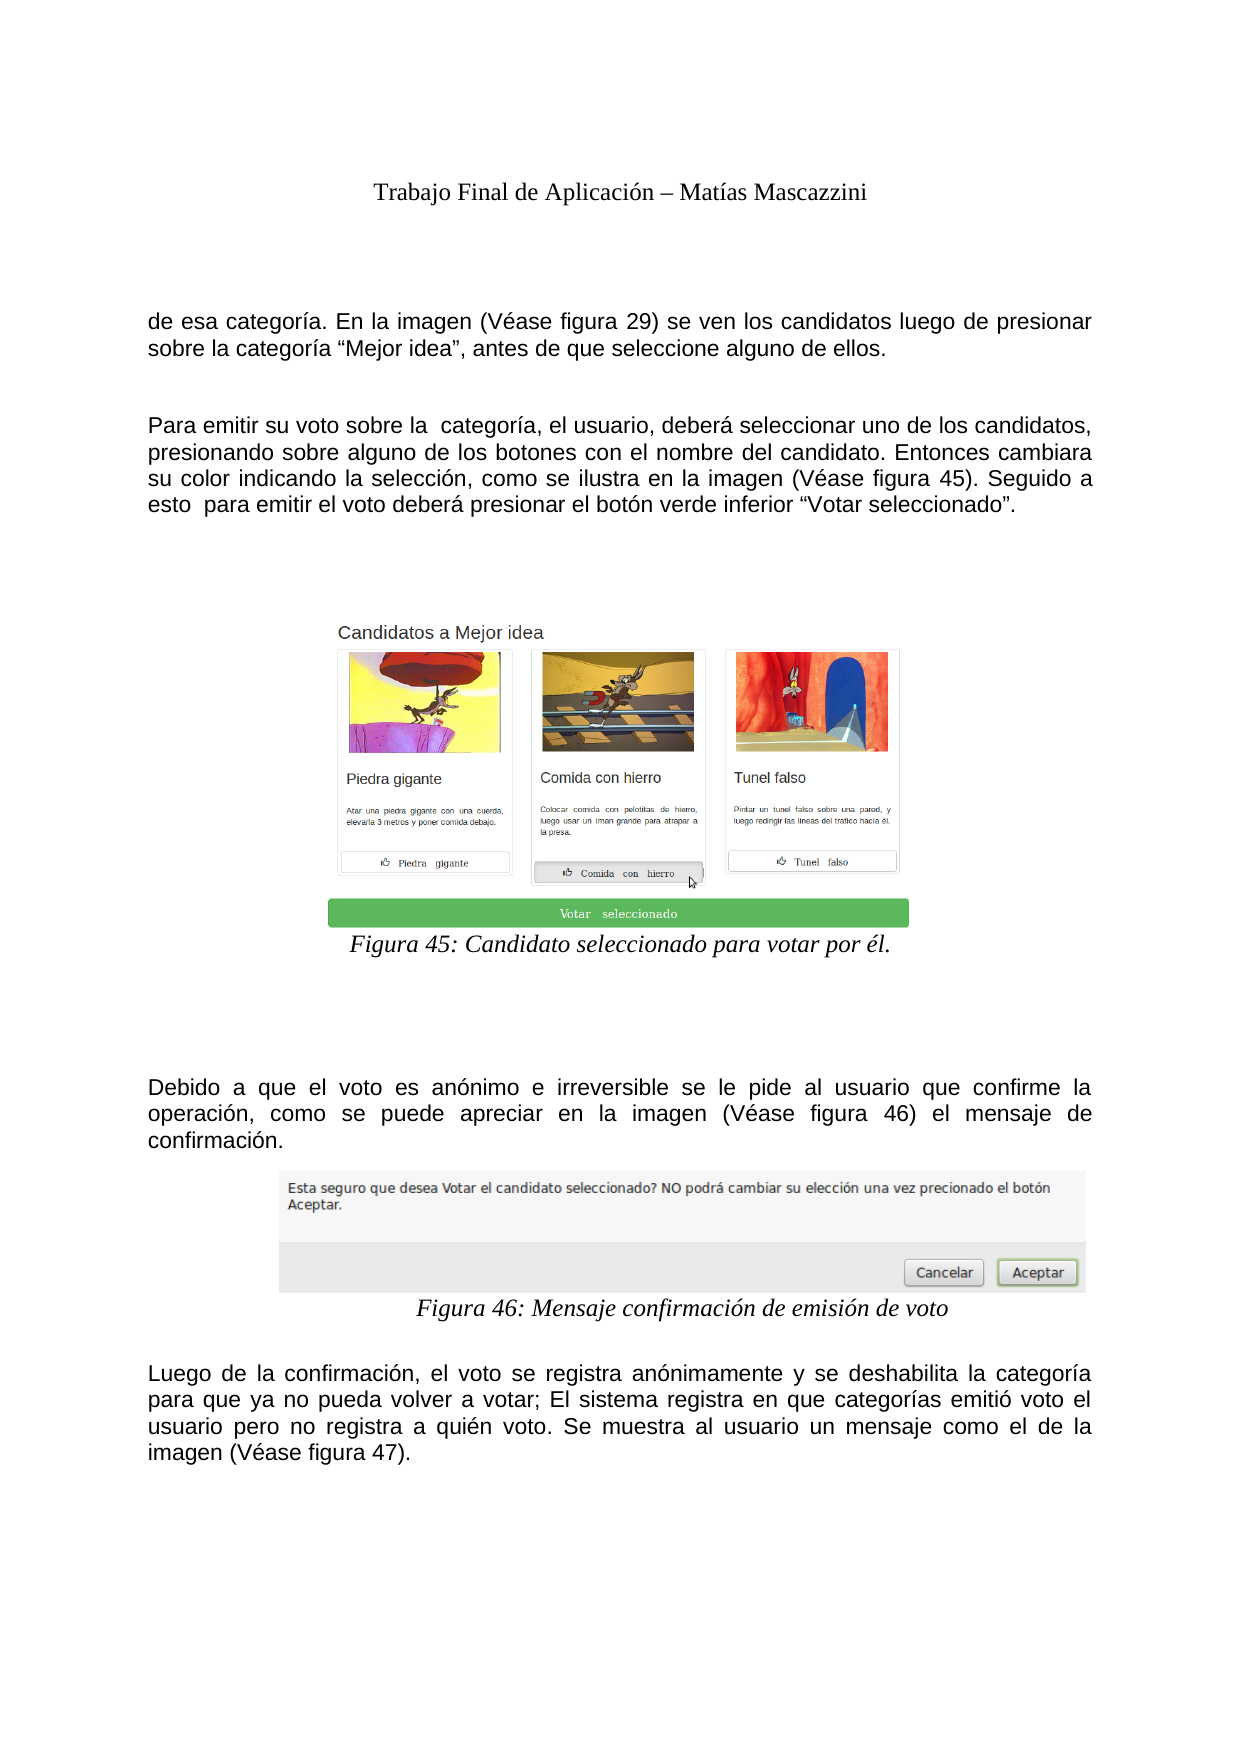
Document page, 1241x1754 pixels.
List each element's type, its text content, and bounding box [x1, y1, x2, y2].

text de esa categoría. En la imagen (Véase figura 29) se ven los candidatos luego de presionar sobre la categoría “Mejor idea”, antes de que seleccione alguno de ellos. [148, 308, 1093, 361]
text [270, 1159, 1094, 1172]
picture [278, 1171, 1086, 1293]
text Debido a que el voto es anónimo e irreversible se le pide al usuario que confirme la operación, como se puede apreciar en la imagen (Véase figura 46) el mensaje de confirmación. [148, 1074, 1093, 1153]
text Figura 46: Mensaje confirmación de emisión de voto [270, 1293, 1094, 1322]
picture [326, 619, 914, 929]
text Figura 45: Candidato seleccionado para votar por él. [327, 929, 913, 957]
text Para emitir su voto sobre la categoría, el usuario, deberá seleccionar uno de los candidatos, presionando sobre alguno de los botones con el nombre del candidato. Entonces cambiara su color indicando la selección, como se ilustra en la imagen (Véase figura 45). Seguido a esto para emitir el voto deberá presionar el botón verde inferior “Votar seleccionado”. [148, 412, 1093, 518]
text Luego de la confirmación, el voto se registra anónimamente y se deshabilita la categoría para que ya no pueda volver a votar; El sistema registra en que categorías emitió voto el usuario pero no registra a quién voto. Se muestra al usuario un mensaje como el de la imagen (Véase figura 47). [148, 1360, 1093, 1465]
